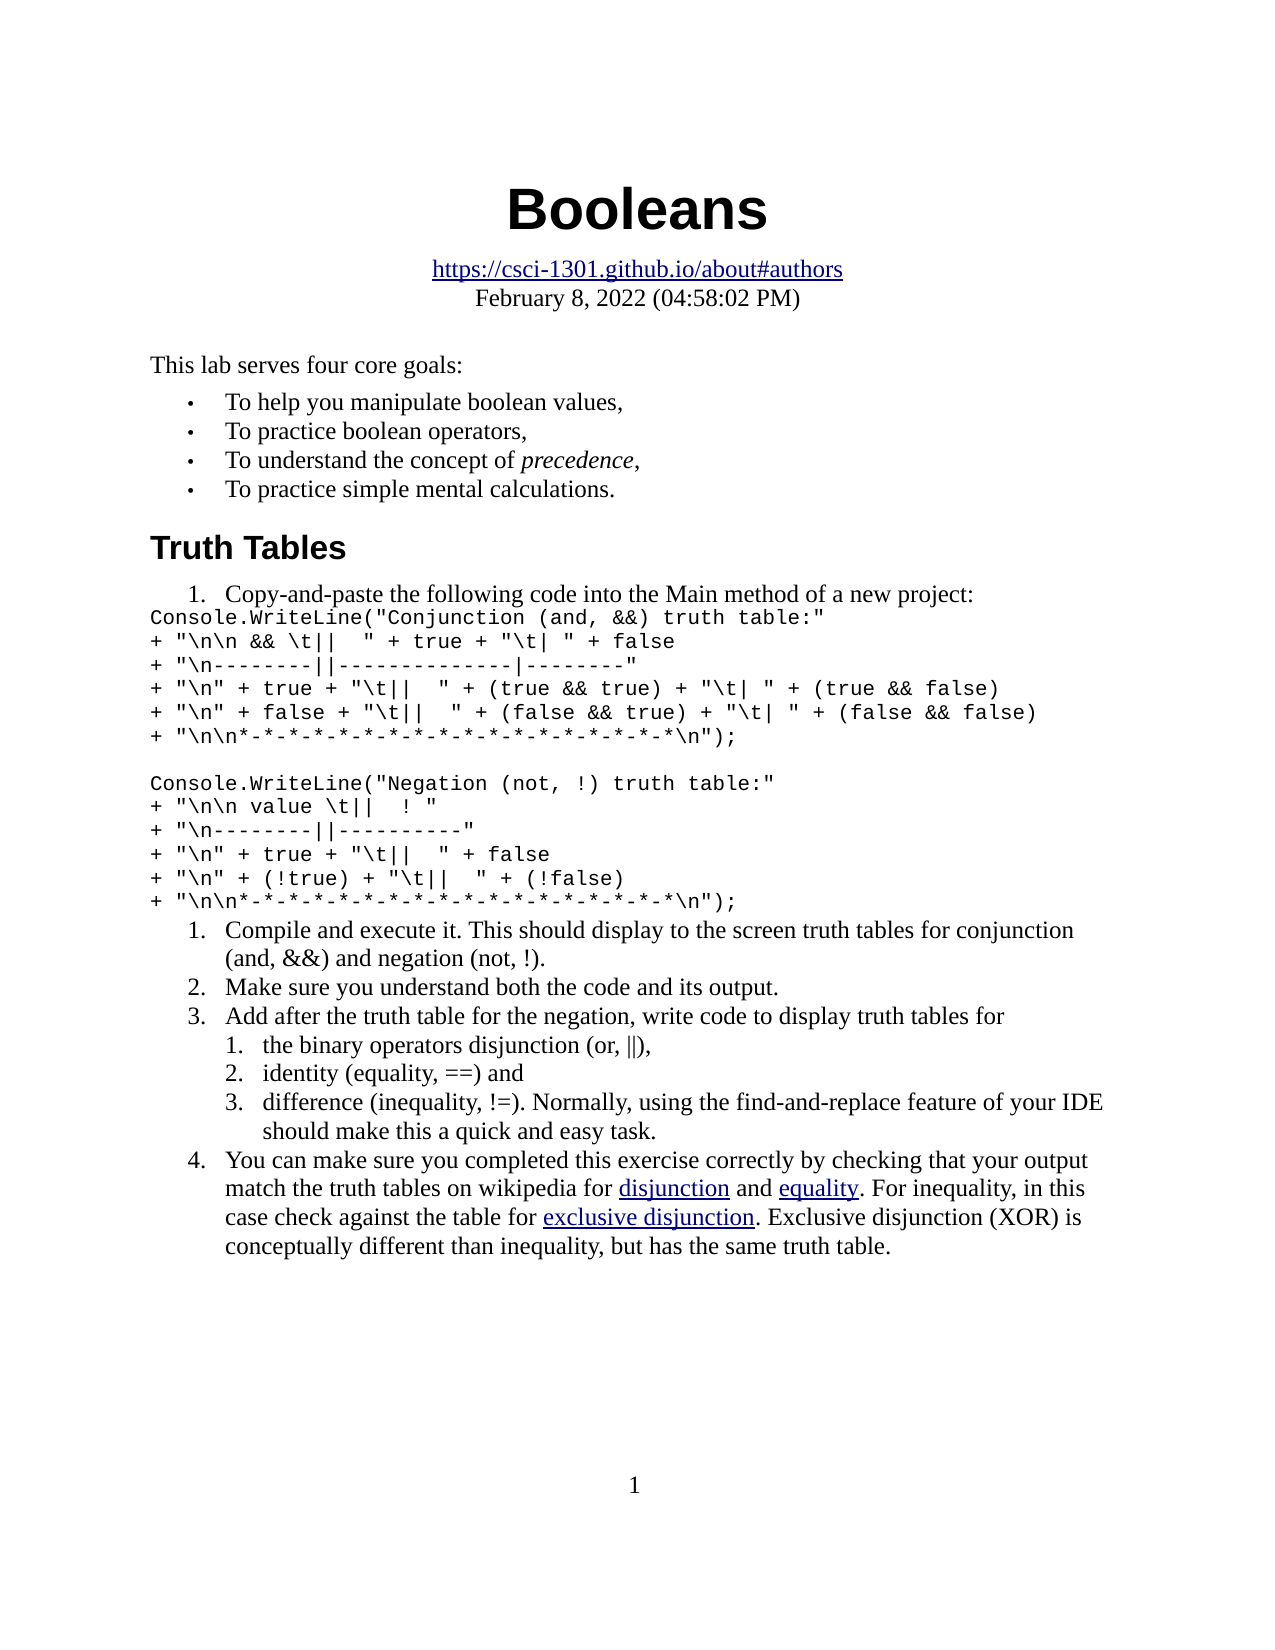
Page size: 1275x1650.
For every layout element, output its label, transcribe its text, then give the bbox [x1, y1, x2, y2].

list To help you manipulate boolean values, [187, 387, 1125, 416]
list You can make sure you completed this exercise correctly by checking that your output match the truth tables on wikipedia for disjunction and equality. For inequality, in this case check against the table for exclusive disjunction. Exclusive disjunction (XOR) is conceptually different than inequality, but has the same truth table. [187, 1145, 1125, 1260]
list difference (inequality, !=). Normally, using the find-and-replace feature of your IDE should make this a quick and easy task. [225, 1087, 1125, 1145]
text + "\n\n value \t|| ! " [150, 797, 1125, 820]
text February 8, 2022 (04:58:02 PM) [150, 283, 1125, 312]
title Booleans [150, 175, 1125, 242]
list Make sure you understand both the code and its output. [187, 972, 1125, 1001]
text + "\n\n*-*-*-*-*-*-*-*-*-*-*-*-*-*-*-*-*-*\n"); [150, 891, 1125, 915]
list Add after the truth table for the negation, write code to display truth tables for [187, 1001, 1125, 1030]
list Compile and execute it. This should display to the screen truth tables for conjunction (and, &&) and negation (not, !). [187, 915, 1125, 972]
text + "\n\n*-*-*-*-*-*-*-*-*-*-*-*-*-*-*-*-*-*\n"); [150, 726, 1125, 749]
list To practice boolean operators, [187, 416, 1125, 445]
list identity (equality, ==) and [225, 1058, 1125, 1087]
text + "\n" + true + "\t|| " + (true && true) + "\t| " + (true && false) [150, 678, 1125, 702]
text + "\n" + (!true) + "\t|| " + (!false) [150, 867, 1125, 891]
subtitle Truth Tables [150, 527, 1125, 566]
text + "\n--------||----------" [150, 820, 1125, 844]
text + "\n" + true + "\t|| " + false [150, 844, 1125, 867]
list Copy-and-paste the following code into the Main method of a new project: [187, 579, 1125, 607]
list To understand the concept of precedence, [187, 445, 1125, 474]
text This lab serves four core goals: [150, 350, 1125, 378]
text Console.WriteLine("Negation (not, !) truth table:" [150, 773, 1125, 797]
list the binary operators disjunction (or, ||), [225, 1030, 1125, 1058]
list To practice simple mental calculations. [187, 474, 1125, 502]
text https://csci-1301.github.io/about#authors [150, 254, 1125, 283]
text + "\n\n && \t|| " + true + "\t| " + false [150, 631, 1125, 655]
text Console.WriteLine("Conjunction (and, &&) truth table:" [150, 607, 1125, 631]
text + "\n--------||--------------|--------" [150, 655, 1125, 678]
text + "\n" + false + "\t|| " + (false && true) + "\t| " + (false && false) [150, 702, 1125, 726]
